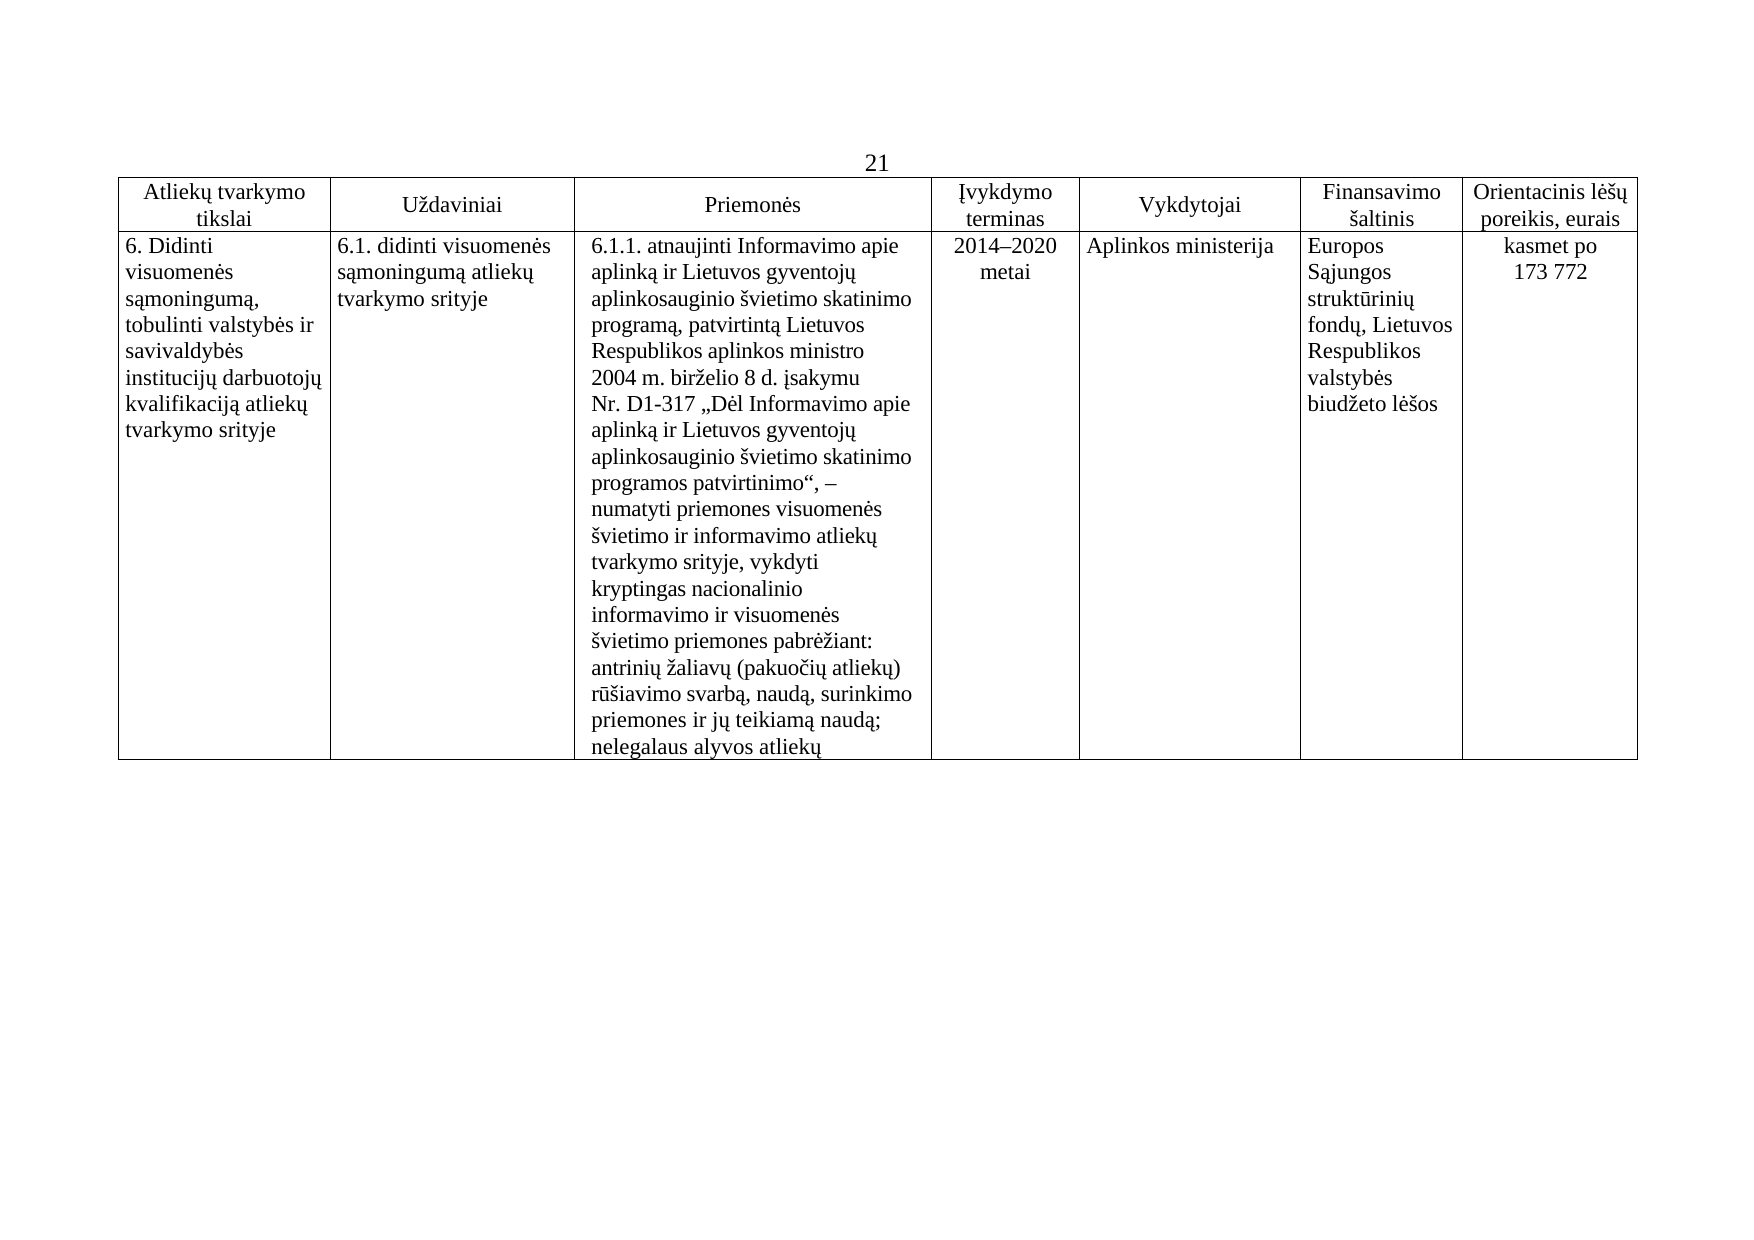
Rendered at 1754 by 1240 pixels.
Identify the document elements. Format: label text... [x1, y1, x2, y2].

table_cell kasmet po 173 772 [1463, 232, 1637, 759]
table_cell 6.1.1. atnaujinti Informavimo apie aplinką ir Lietuvos gyventojų aplinkosauginio švietimo skatinimo programą, patvirtintą Lietuvos Respublikos aplinkos ministro 2004 m. birželio 8 d. įsakymu Nr. D1-317 „Dėl Informavimo apie aplinką ir Lietuvos gyventojų aplinkosauginio švietimo skatinimo programos patvirtinimo“, – numatyti priemones visuomenės švietimo ir informavimo atliekų tvarkymo srityje, vykdyti kryptingas nacionalinio informavimo ir visuomenės švietimo priemones pabrėžiant: antrinių žaliavų (pakuočių atliekų) rūšiavimo svarbą, naudą, surinkimo priemones ir jų teikiamą naudą; nelegalaus alyvos atliekų [575, 232, 931, 759]
table_header Įvykdymo terminas [932, 178, 1079, 231]
table_header Finansavimo šaltinis [1301, 178, 1462, 231]
table_cell Aplinkos ministerija [1080, 232, 1300, 759]
table_cell 6.1. didinti visuomenės sąmoningumą atliekų tvarkymo srityje [331, 232, 574, 759]
table_cell Europos Sąjungos struktūrinių fondų, Lietuvos Respublikos valstybės biudžeto lėšos [1301, 232, 1462, 759]
table_cell 2014–2020 metai [932, 232, 1079, 759]
table_header Priemonės [575, 178, 931, 231]
table_cell 6. Didinti visuomenės sąmoningumą, tobulinti valstybės ir savivaldybės institucijų darbuotojų kvalifikaciją atliekų tvarkymo srityje [119, 232, 330, 759]
table_header Uždaviniai [331, 178, 574, 231]
table_header Atliekų tvarkymo tikslai [119, 178, 330, 231]
table_header Orientacinis lėšų poreikis, eurais [1463, 178, 1637, 231]
table_header Vykdytojai [1080, 178, 1300, 231]
